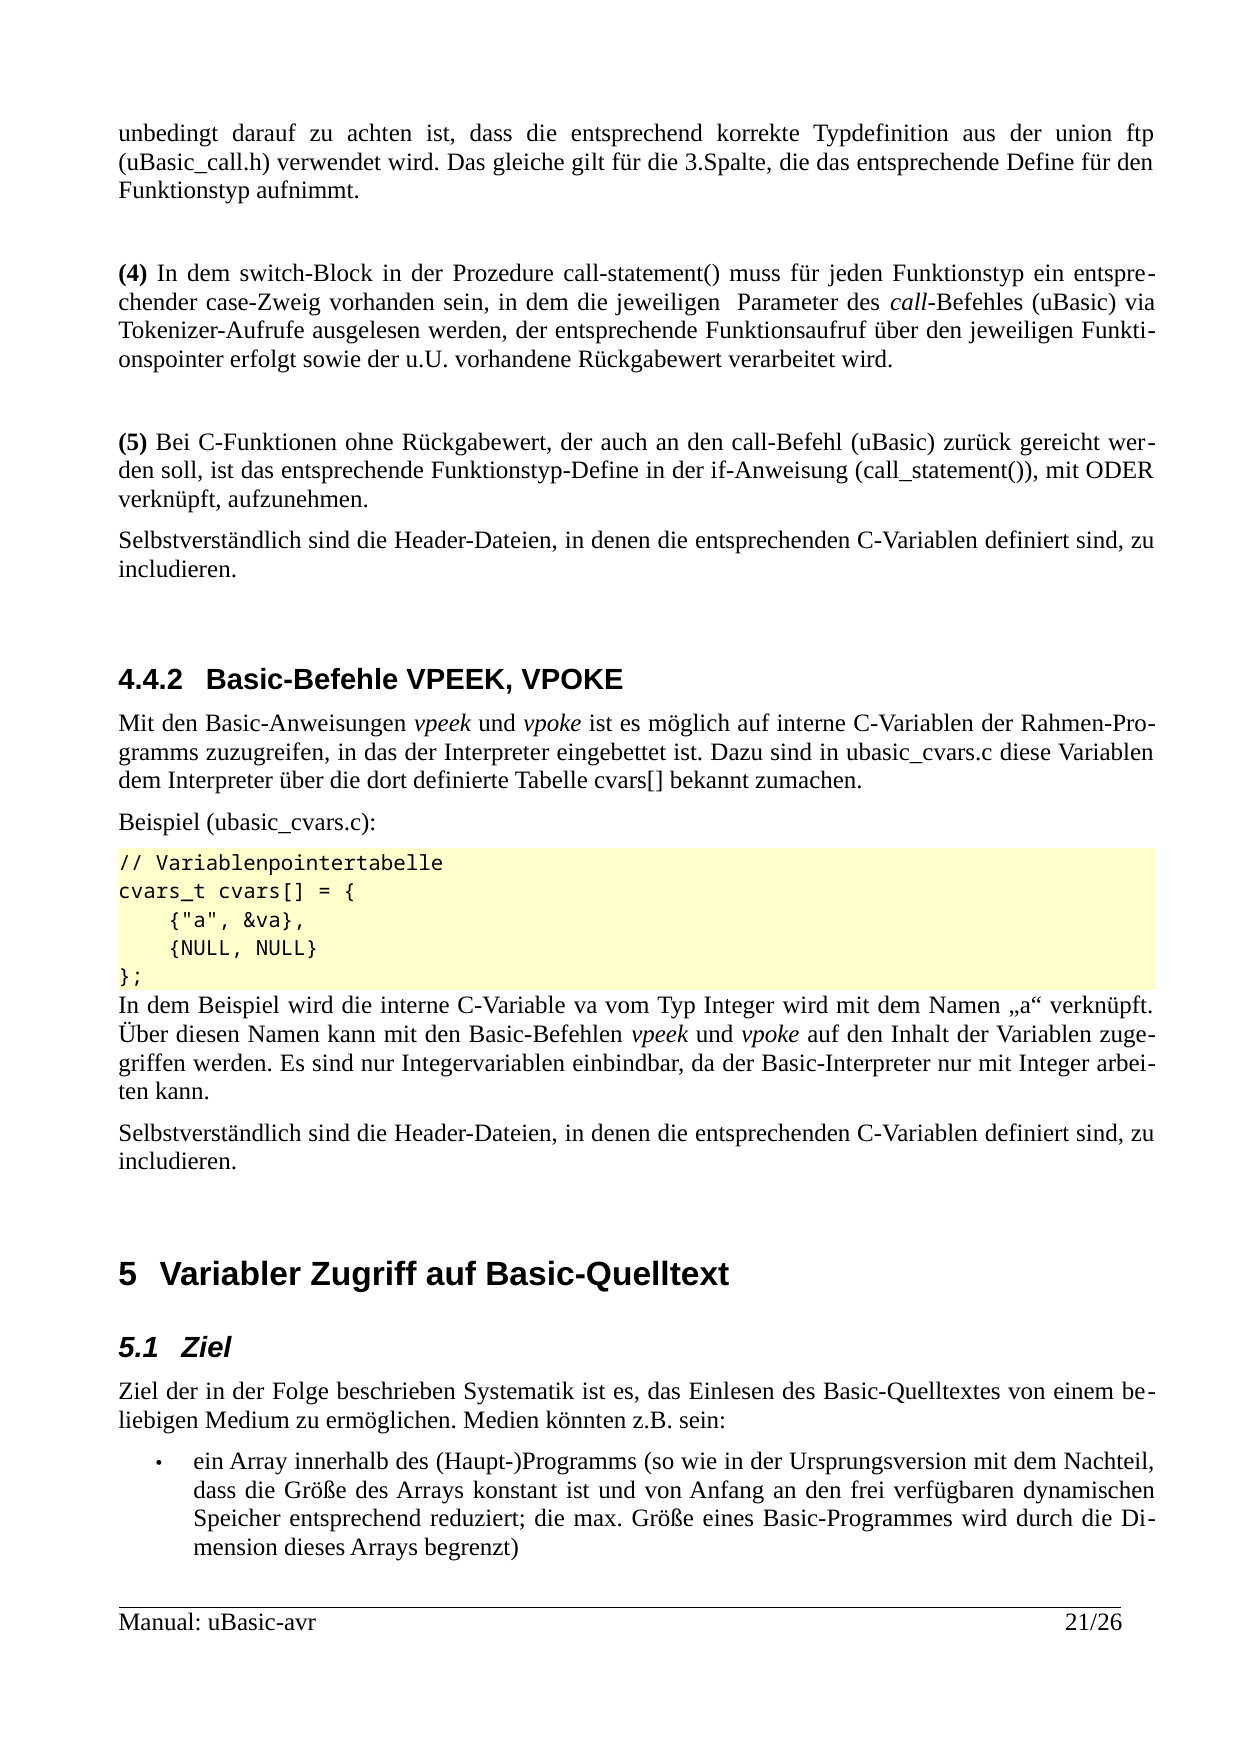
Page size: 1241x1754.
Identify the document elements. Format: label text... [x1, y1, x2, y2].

text Ziel der in der Folge beschrieben Systematik ist es, das Einlesen des Basic-Quelltextes von einem be­liebigen Medium zu ermöglichen. Medien könnten z.B. sein: [118, 1376, 1156, 1433]
text In dem Beispiel wird die interne C-Variable va vom Typ Integer wird mit dem Namen „a“ verknüpft. Über diesen Namen kann mit den Basic-Befehlen vpeek und vpoke auf den Inhalt der Variablen zuge­griffen werden. Es sind nur Integervariablen einbindbar, da der Basic-Interpreter nur mit Integer arbei­ten kann. [118, 990, 1156, 1105]
text unbedingt darauf zu achten ist, dass die entsprechend korrekte Typdefinition aus der union ftp (uBasic_call.h) verwendet wird. Das gleiche gilt für die 3.Spalte, die das entsprechende Define für den Funktionstyp aufnimmt. [118, 118, 1156, 204]
text {NULL, NULL} [118, 933, 1156, 962]
text Beispiel (ubasic_cvars.c): [118, 807, 1156, 835]
text (5) Bei C-Funktionen ohne Rückgabewert, der auch an den call-Befehl (uBasic) zurück gereicht wer­den soll, ist das entsprechende Funktionstyp-Define in der if-Anweisung (call_statement()), mit ODER verknüpft, aufzunehmen. [118, 427, 1156, 513]
text // Variablenpointertabelle [118, 848, 1156, 876]
subtitle Basic-Befehle VPEEK, VPOKE [118, 662, 1156, 695]
text Mit den Basic-Anweisungen vpeek und vpoke ist es möglich auf interne C-Variablen der Rahmen-Pro­gramms zuzugreifen, in das der Interpreter eingebettet ist. Dazu sind in ubasic_cvars.c diese Variablen dem Interpreter über die dort definierte Tabelle cvars[] bekannt zumachen. [118, 708, 1156, 794]
text Selbstverständlich sind die Header-Dateien, in denen die entsprechenden C-Variablen definiert sind, zu includieren. [118, 526, 1156, 583]
subtitle Variabler Zugriff auf Basic-Quelltext [118, 1254, 1156, 1292]
subtitle Ziel [118, 1330, 1156, 1363]
text (4) In dem switch-Block in der Prozedure call-statement() muss für jeden Funktionstyp ein entspre­chender case-Zweig vorhanden sein, in dem die jeweiligen Parameter des call-Befehles (uBasic) via Tokenizer-Aufrufe ausgelesen werden, der entsprechende Funktionsaufruf über den jeweiligen Funkti­onspointer erfolgt sowie der u.U. vorhandene Rückgabewert verarbeitet wird. [118, 258, 1156, 373]
text }; [118, 962, 1156, 990]
text {"a", &va}, [118, 905, 1156, 933]
text Selbstverständlich sind die Header-Dateien, in denen die entsprechenden C-Variablen definiert sind, zu includieren. [118, 1118, 1156, 1175]
list ein Array innerhalb des (Haupt-)Programms (so wie in der Ursprungsversion mit dem Nachteil, dass die Größe des Arrays konstant ist und von Anfang an den frei verfügbaren dynamischen Speicher entsprechend reduziert; die max. Größe eines Basic-Programmes wird durch die Di­mension dieses Arrays begrenzt) [156, 1446, 1156, 1561]
text cvars_t cvars[] = { [118, 876, 1156, 905]
